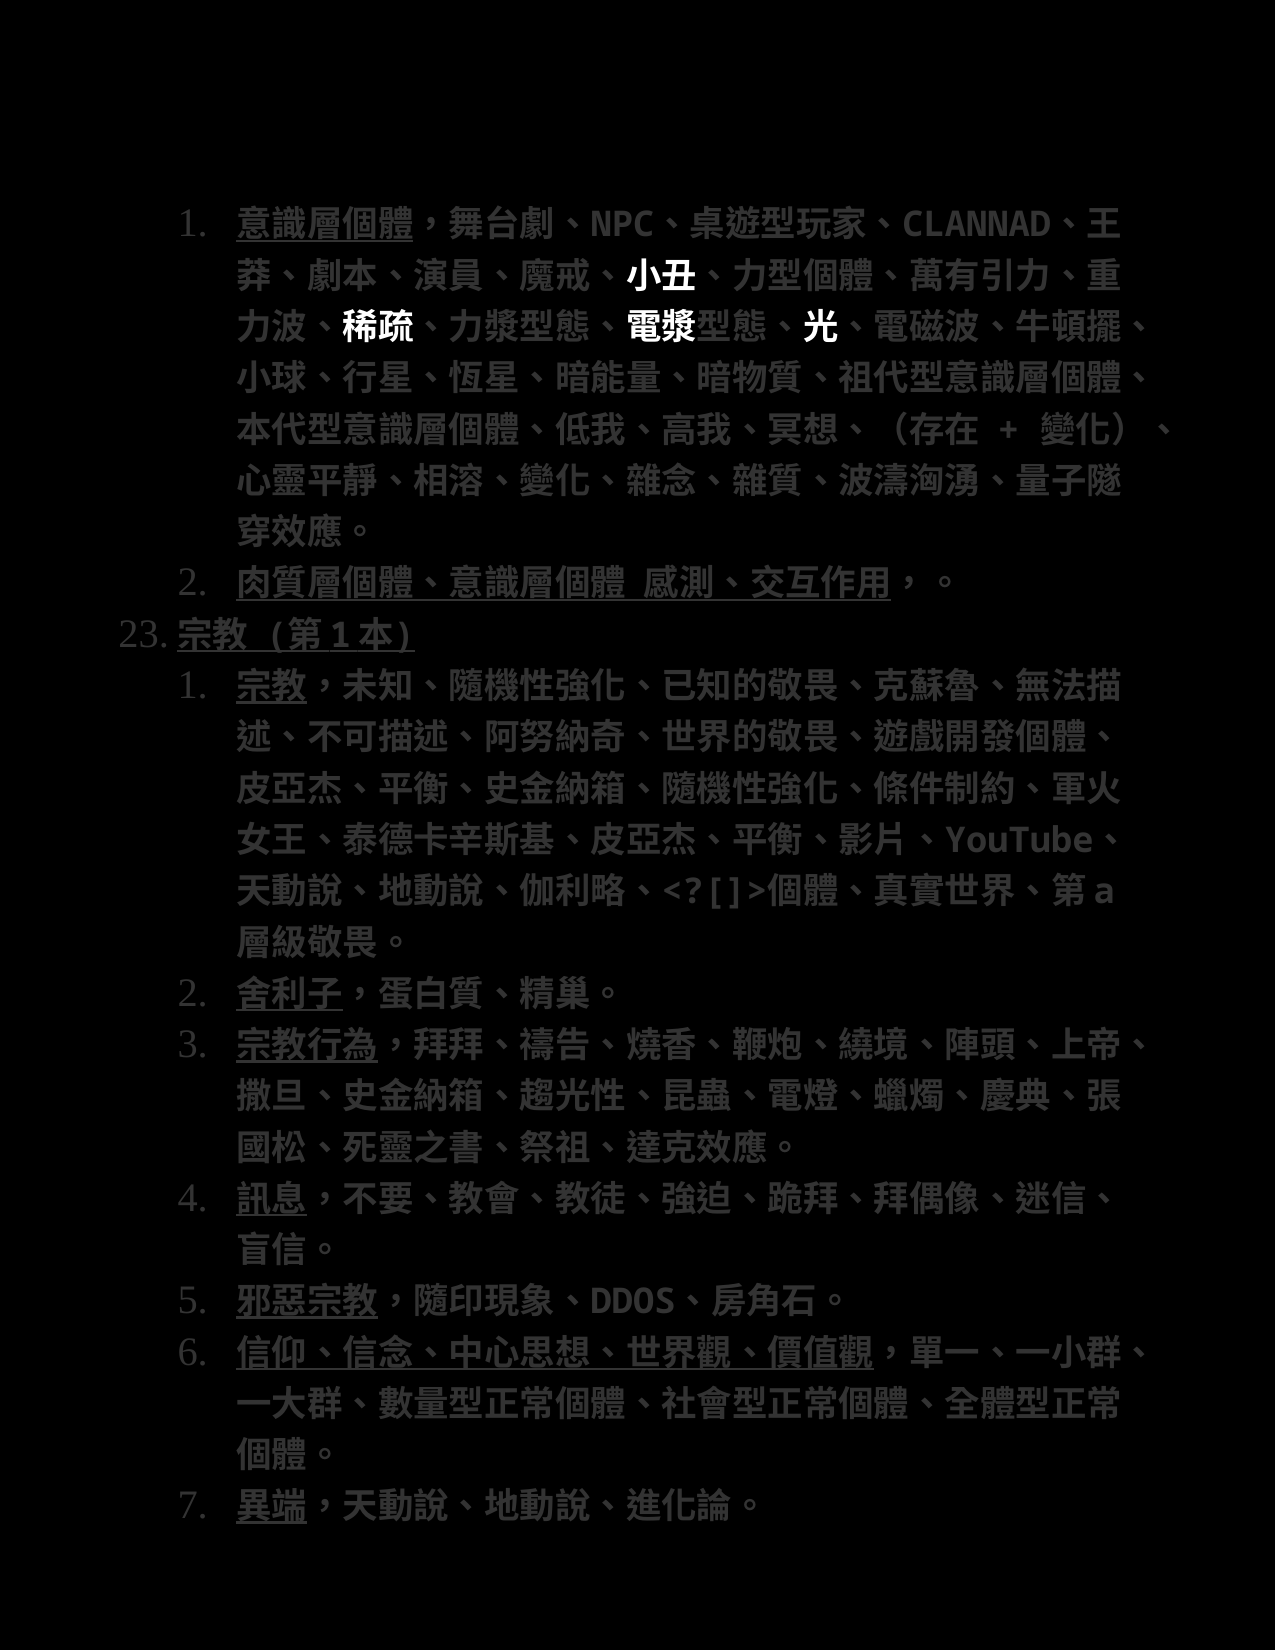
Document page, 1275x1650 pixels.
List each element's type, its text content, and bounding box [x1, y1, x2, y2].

list 意識層個體，舞台劇、NPC、桌遊型玩家、CLANNAD、王莽、劇本、演員、魔戒、小丑、力型個體、萬有引力、重力波、稀疏、力漿型態、電漿型態、光、電磁波、牛頓擺、小球、行星、恆星、暗能量、暗物質、祖代型意識層個體、本代型意識層個體、低我、高我、冥想、（存在 + 變化）、心靈平靜、相溶、變化、雜念、雜質、波濤洶湧、量子隧穿效應。 [177, 196, 1157, 555]
list 舍利子，蛋白質、精巢。 [177, 965, 1157, 1016]
list 宗教，未知、隨機性強化、已知的敬畏、克蘇魯、無法描述、不可描述、阿努納奇、世界的敬畏、遊戲開發個體、皮亞杰、平衡、史金納箱、隨機性強化、條件制約、軍火女王、泰德卡辛斯基、皮亞杰、平衡、影片、YouTube、天動說、地動說、伽利略、<?[]>個體、真實世界、第a層級敬畏。 [177, 657, 1157, 965]
list 異端，天動說、地動說、進化論。 [177, 1478, 1157, 1529]
list 肉質層個體、意識層個體 感測、交互作用，。 [177, 555, 1157, 606]
list 邪惡宗教，隨印現象、DDOS、房角石。 [177, 1273, 1157, 1324]
list 信仰、信念、中心思想、世界觀、價值觀，單一、一小群、一大群、數量型正常個體、社會型正常個體、全體型正常個體。 [177, 1324, 1157, 1478]
list 宗教行為，拜拜、禱告、燒香、鞭炮、繞境、陣頭、上帝、撒旦、史金納箱、趨光性、昆蟲、電燈、蠟燭、慶典、張國松、死靈之書、祭祖、達克效應。 [177, 1016, 1157, 1170]
list 宗教 (第1本) [118, 606, 1157, 657]
list 訊息，不要、教會、教徒、強迫、跪拜、拜偶像、迷信、盲信。 [177, 1170, 1157, 1273]
